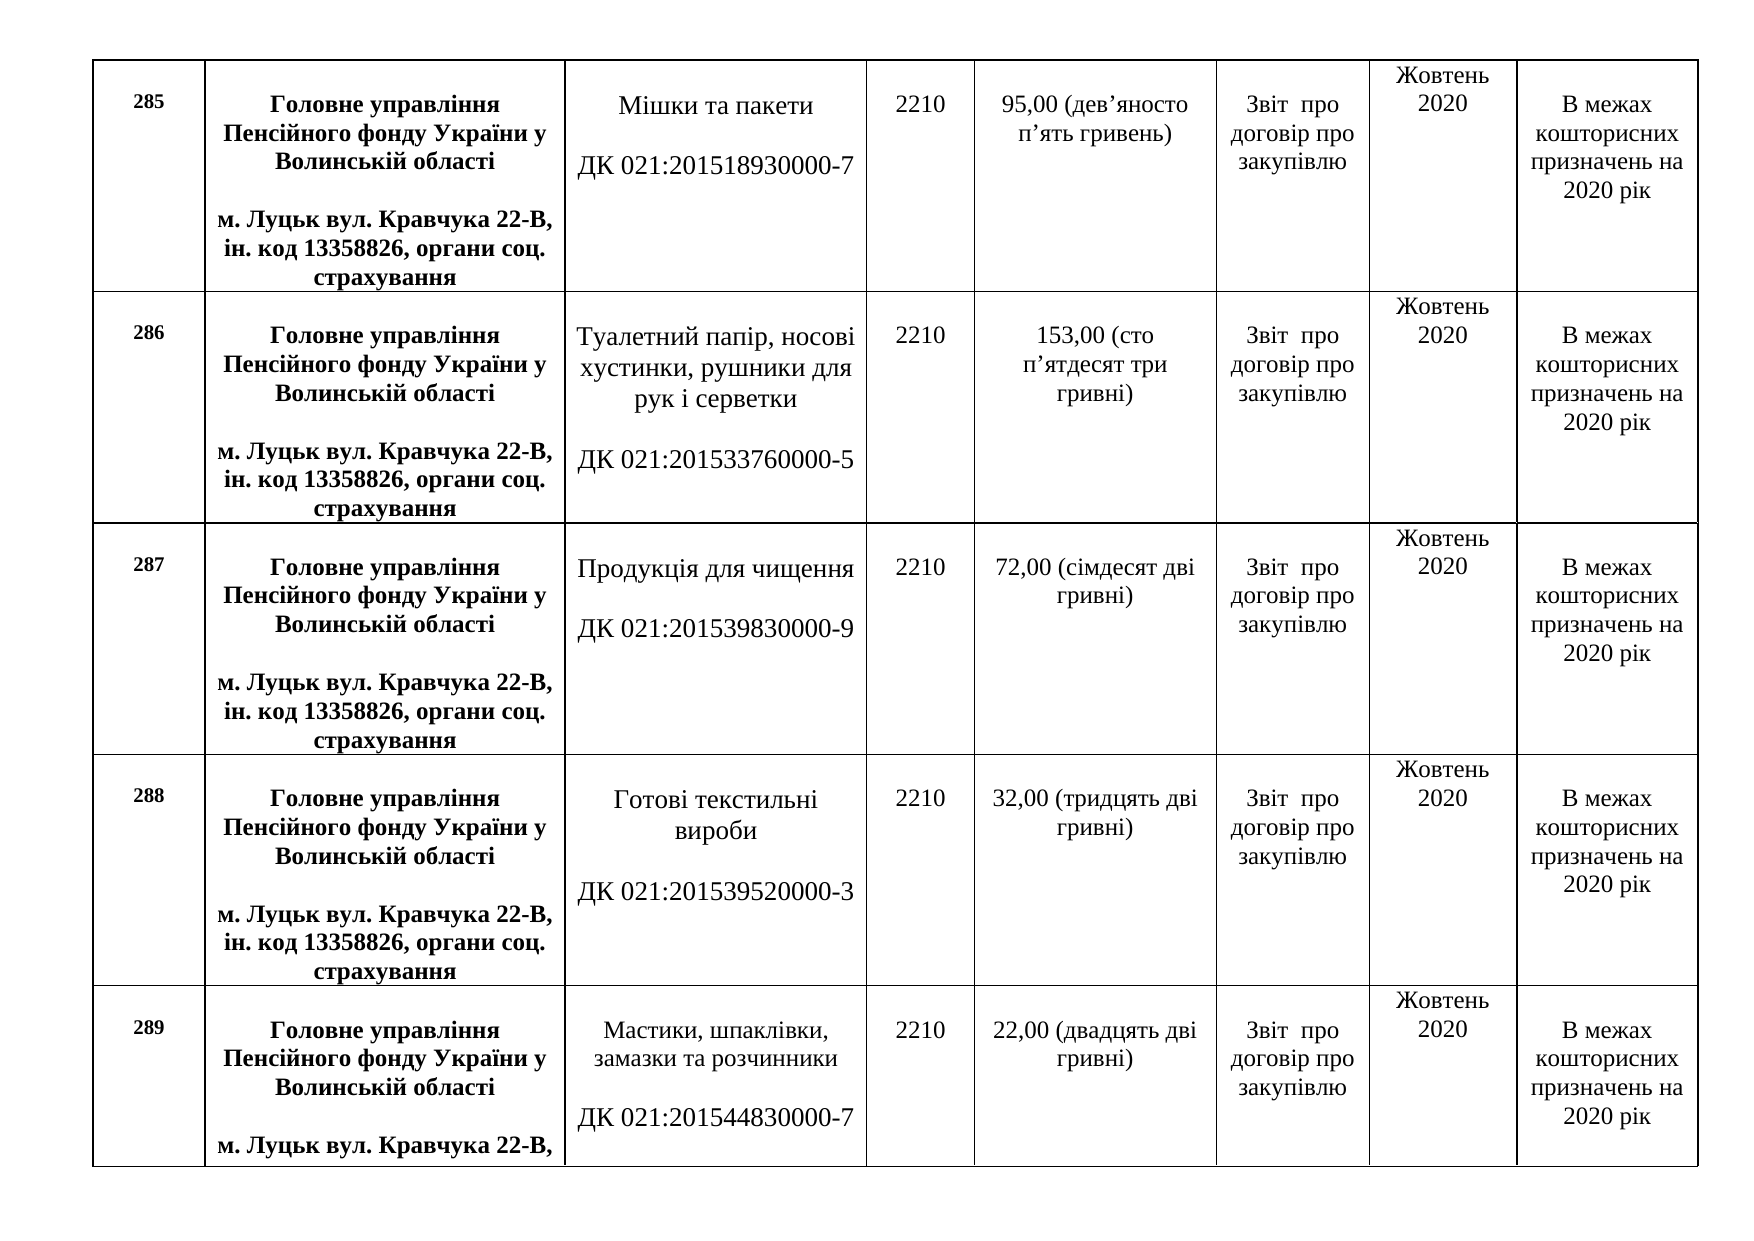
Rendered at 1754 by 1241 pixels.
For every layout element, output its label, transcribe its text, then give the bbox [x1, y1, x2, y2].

table_cell Жовтень 2020 [1369, 986, 1516, 1166]
table_cell 2210 [867, 524, 974, 753]
table_cell Звіт про договір про закупівлю [1217, 755, 1369, 985]
table_cell 288 [94, 755, 204, 985]
table_cell 32,00 (тридцять дві гривні) [975, 755, 1216, 985]
table_cell 22,00 (двадцять дві гривні) [974, 986, 1216, 1166]
table_cell 2210 [867, 292, 974, 522]
table_cell Головне управління Пенсійного фонду України у Волинській області м. Луцьк вул. Кравчука 22-В, ін. код 13358826, органи соц. страхування [206, 524, 564, 753]
table_cell 2210 [867, 755, 974, 985]
table_cell В межах кошторисних призначень на 2020 рік [1518, 61, 1697, 291]
table_cell Продукція для чищення ДК 021:201539830000-9 [566, 524, 866, 753]
table_cell Звіт про договір про закупівлю [1217, 292, 1369, 522]
table_cell 95,00 (дев’яносто п’ять гривень) [975, 61, 1216, 291]
table_cell В межах кошторисних призначень на 2020 рік [1518, 524, 1697, 753]
table_cell Звіт про договір про закупівлю [1217, 61, 1369, 291]
table_cell Жовтень 2020 [1370, 292, 1516, 522]
table_cell В межах кошторисних призначень на 2020 рік [1516, 986, 1697, 1166]
table_cell 285 [94, 61, 204, 291]
table_cell 72,00 (сімдесят дві гривні) [975, 524, 1216, 753]
table_cell 287 [94, 524, 204, 753]
table_cell Головне управління Пенсійного фонду України у Волинській області м. Луцьк вул. Кравчука 22-В, [206, 986, 565, 1166]
table_cell 2210 [867, 986, 974, 1166]
table_cell Туалетний папір, носові хустинки, рушники для рук і серветки ДК 021:201533760000-5 [566, 292, 866, 522]
table_cell Жовтень 2020 [1370, 524, 1516, 753]
table_cell 286 [94, 292, 204, 522]
table_cell В межах кошторисних призначень на 2020 рік [1518, 292, 1697, 522]
table_cell Жовтень 2020 [1370, 61, 1516, 291]
table_cell Головне управління Пенсійного фонду України у Волинській області м. Луцьк вул. Кравчука 22-В, ін. код 13358826, органи соц. страхування [206, 61, 564, 291]
table_cell В межах кошторисних призначень на 2020 рік [1518, 755, 1697, 985]
table_cell Головне управління Пенсійного фонду України у Волинській області м. Луцьк вул. Кравчука 22-В, ін. код 13358826, органи соц. страхування [206, 755, 564, 985]
table_cell 289 [94, 986, 204, 1166]
table_cell Готові текстильні вироби ДК 021:201539520000-3 [566, 755, 866, 985]
table_cell 153,00 (сто п’ятдесят три гривні) [975, 292, 1216, 522]
table_cell 2210 [867, 61, 974, 291]
table_cell Жовтень 2020 [1370, 755, 1516, 985]
table_cell Звіт про договір про закупівлю [1217, 524, 1369, 753]
table_cell Звіт про договір про закупівлю [1216, 986, 1369, 1166]
table_cell Мастики, шпаклівки, замазки та розчинники ДК 021:201544830000-7 [565, 986, 866, 1166]
table_cell Мішки та пакети ДК 021:201518930000-7 [566, 61, 866, 291]
table_cell Головне управління Пенсійного фонду України у Волинській області м. Луцьк вул. Кравчука 22-В, ін. код 13358826, органи соц. страхування [206, 292, 564, 522]
